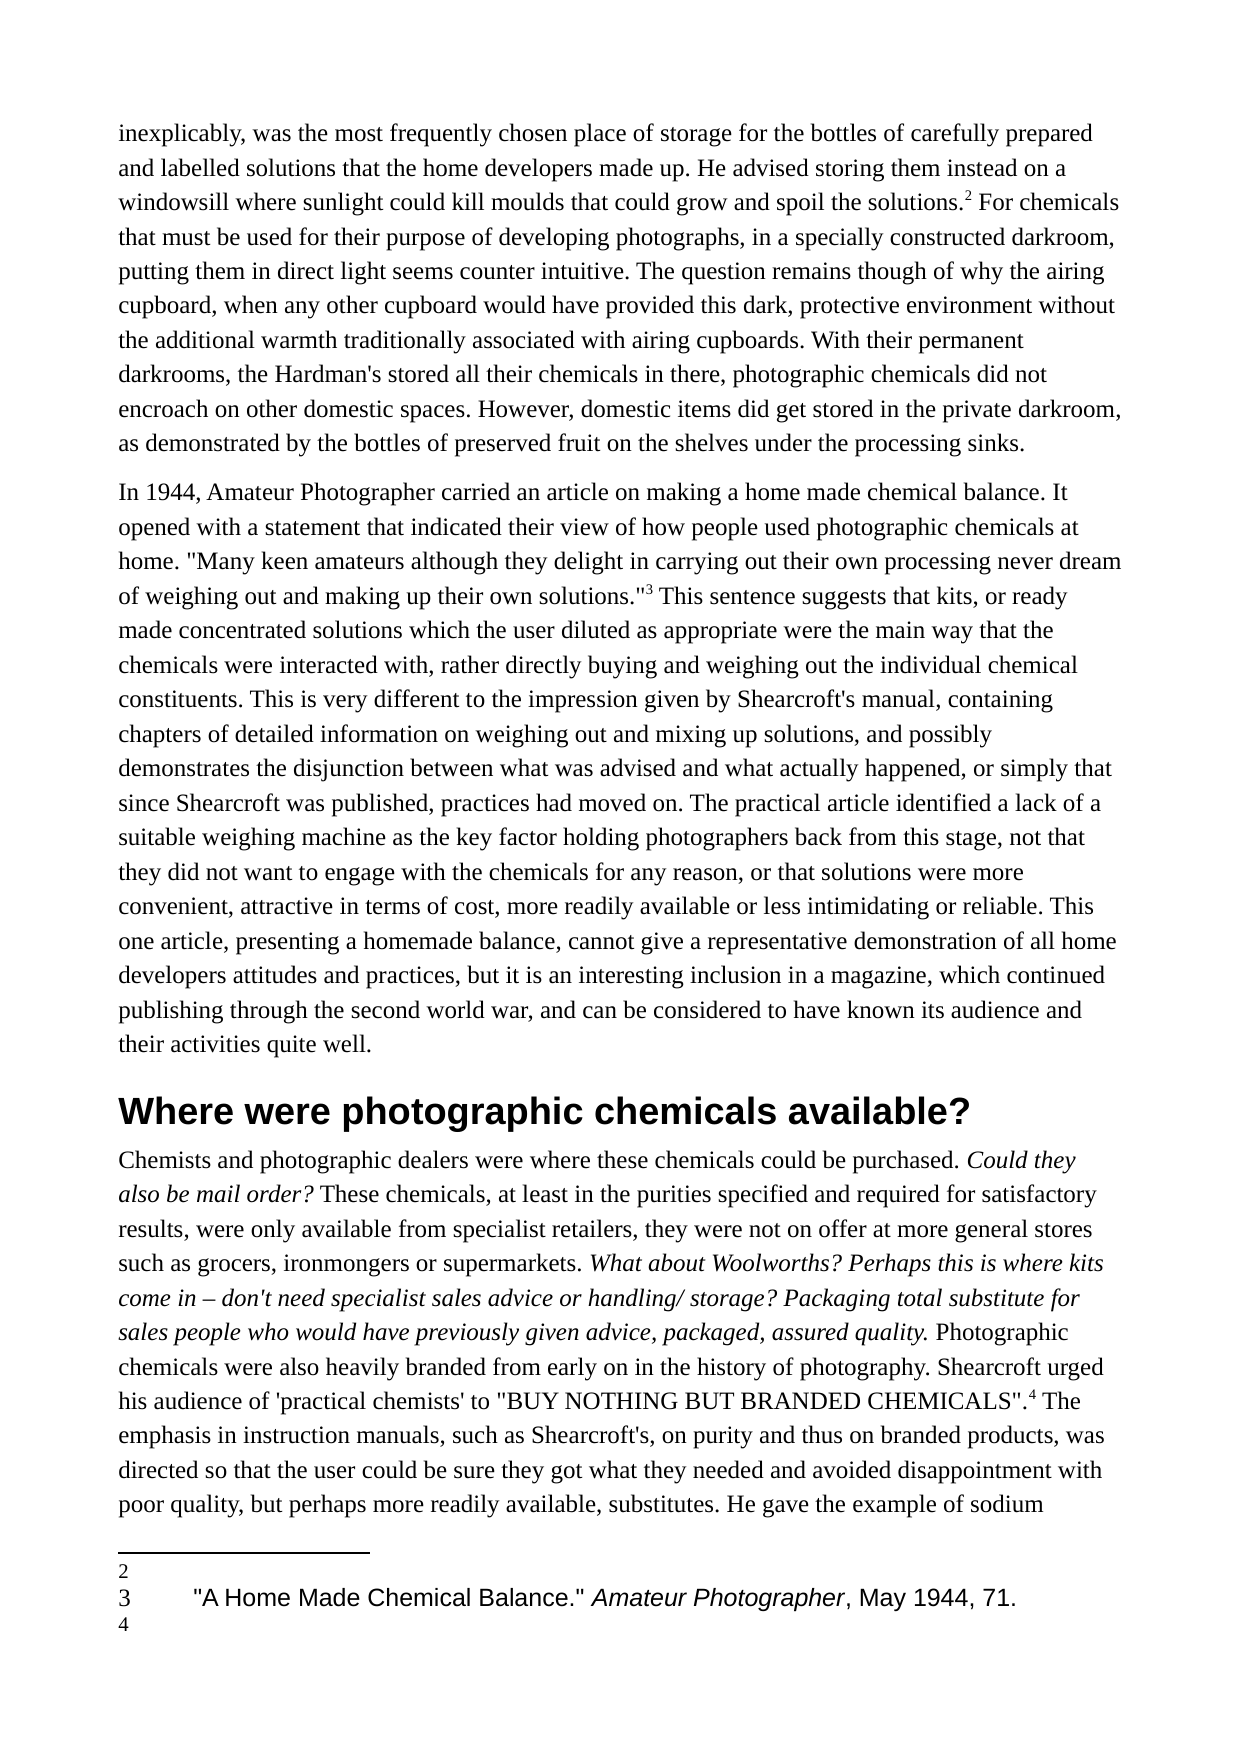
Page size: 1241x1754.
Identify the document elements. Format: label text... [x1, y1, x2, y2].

text In 1944, Amateur Photographer carried an article on making a home made chemical balance. It opened with a statement that indicated their view of how people used photographic chemicals at home. "Many keen amateurs although they delight in carrying out their own processing never dream of weighing out and making up their own solutions." This sentence suggests that kits, or ready made concentrated solutions which the user diluted as appropriate were the main way that the chemicals were interacted with, rather directly buying and weighing out the individual chemical constituents. This is very different to the impression given by Shearcroft's manual, containing chapters of detailed information on weighing out and mixing up solutions, and possibly demonstrates the disjunction between what was advised and what actually happened, or simply that since Shearcroft was published, practices had moved on. The practical article identified a lack of a suitable weighing machine as the key factor holding photographers back from this stage, not that they did not want to engage with the chemicals for any reason, or that solutions were more convenient, attractive in terms of cost, more readily available or less intimidating or reliable. This one article, presenting a homemade balance, cannot give a representative demonstration of all home developers attitudes and practices, but it is an interesting inclusion in a magazine, which continued publishing through the second world war, and can be considered to have known its audience and their activities quite well. [118, 477, 1122, 1058]
subtitle Where were photographic chemicals available? [118, 1089, 1122, 1132]
text Chemists and photographic dealers were where these chemicals could be purchased. Could they also be mail order? These chemicals, at least in the purities specified and required for satisfactory results, were only available from specialist retailers, they were not on offer at more general stores such as grocers, ironmongers or supermarkets. What about Woolworths? Perhaps this is where kits come in – don't need specialist sales advice or handling/ storage? Packaging total substitute for sales people who would have previously given advice, packaged, assured quality. Photographic chemicals were also heavily branded from early on in the history of photography. Shearcroft urged his audience of 'practical chemists' to "BUY NOTHING BUT BRANDED CHEMICALS". The emphasis in instruction manuals, such as Shearcroft's, on purity and thus on branded products, was directed so that the user could be sure they got what they needed and avoided disappointment with poor quality, but perhaps more readily available, substitutes. He gave the example of sodium [118, 1145, 1122, 1518]
text inexplicably, was the most frequently chosen place of storage for the bottles of carefully prepared and labelled solutions that the home developers made up. He advised storing them instead on a windowsill where sunlight could kill moulds that could grow and spoil the solutions. For chemicals that must be used for their purpose of developing photographs, in a specially constructed darkroom, putting them in direct light seems counter intuitive. The question remains though of why the airing cupboard, when any other cupboard would have provided this dark, protective environment without the additional warmth traditionally associated with airing cupboards. With their permanent darkrooms, the Hardman's stored all their chemicals in there, photographic chemicals did not encroach on other domestic spaces. However, domestic items did get stored in the private darkroom, as demonstrated by the bottles of preserved fruit on the shelves under the processing sinks. [118, 118, 1122, 457]
text "A Home Made Chemical Balance." Amateur Photographer, May 1944, 71. [118, 1583, 1122, 1612]
